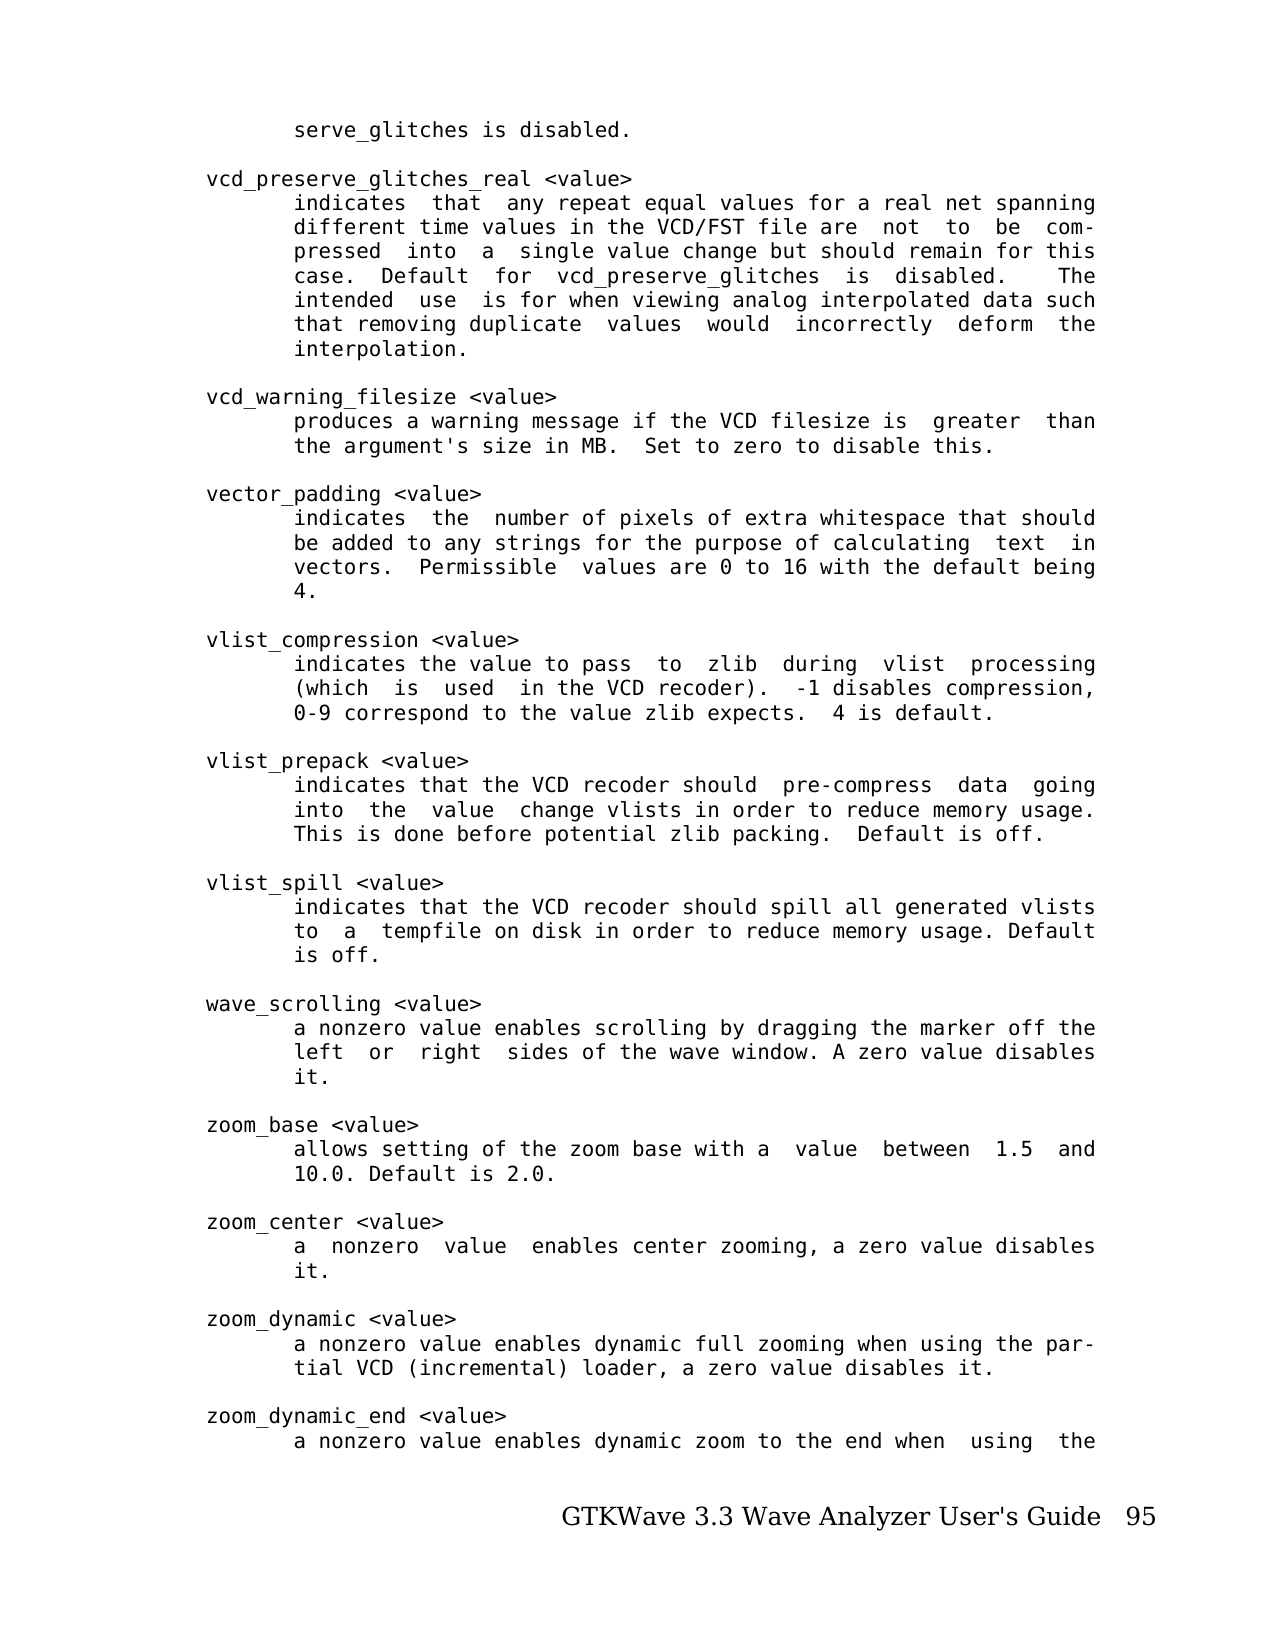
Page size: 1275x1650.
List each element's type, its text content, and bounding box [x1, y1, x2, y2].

text indicates that any repeat equal values for a real net spanning [118, 191, 1157, 215]
text vlist_compression <value> [118, 628, 1157, 652]
text wave_scrolling <value> [118, 992, 1157, 1016]
text allows setting of the zoom base with a value between 1.5 and [118, 1137, 1157, 1162]
text vector_padding <value> [118, 482, 1157, 506]
text be added to any strings for the purpose of calculating text in [118, 531, 1157, 555]
text (which is used in the VCD recoder). -1 disables compression, [118, 676, 1157, 701]
text into the value change vlists in order to reduce memory usage. [118, 798, 1157, 822]
text the argument's size in MB. Set to zero to disable this. [118, 434, 1157, 458]
text it. [118, 1259, 1157, 1283]
text zoom_center <value> [118, 1210, 1157, 1234]
text zoom_base <value> [118, 1113, 1157, 1137]
text is off. [118, 943, 1157, 968]
text This is done before potential zlib packing. Default is off. [118, 822, 1157, 846]
text indicates the number of pixels of extra whitespace that should [118, 506, 1157, 531]
text serve_glitches is disabled. [118, 118, 1157, 142]
text a nonzero value enables dynamic zoom to the end when using the [118, 1429, 1157, 1453]
text indicates that the VCD recoder should pre-compress data going [118, 773, 1157, 798]
text tial VCD (incremental) loader, a zero value disables it. [118, 1356, 1157, 1380]
text intended use is for when viewing analog interpolated data such [118, 288, 1157, 312]
text pressed into a single value change but should remain for this [118, 239, 1157, 264]
text left or right sides of the wave window. A zero value disables [118, 1040, 1157, 1065]
text 10.0. Default is 2.0. [118, 1162, 1157, 1186]
text to a tempfile on disk in order to reduce memory usage. Default [118, 919, 1157, 943]
text interpolation. [118, 337, 1157, 361]
text produces a warning message if the VCD filesize is greater than [118, 409, 1157, 434]
text vcd_preserve_glitches_real <value> [118, 167, 1157, 191]
text vlist_spill <value> [118, 871, 1157, 895]
text different time values in the VCD/FST file are not to be com‐ [118, 215, 1157, 239]
text indicates the value to pass to zlib during vlist processing [118, 652, 1157, 676]
text vcd_warning_filesize <value> [118, 385, 1157, 409]
text a nonzero value enables dynamic full zooming when using the par- [118, 1332, 1157, 1356]
text vectors. Permissible values are 0 to 16 with the default being [118, 555, 1157, 579]
text 0-9 correspond to the value zlib expects. 4 is default. [118, 701, 1157, 725]
text case. Default for vcd_preserve_glitches is disabled. The [118, 264, 1157, 288]
text vlist_prepack <value> [118, 749, 1157, 773]
text that removing duplicate values would incorrectly deform the [118, 312, 1157, 337]
text it. [118, 1065, 1157, 1089]
text zoom_dynamic_end <value> [118, 1404, 1157, 1429]
text indicates that the VCD recoder should spill all generated vlists [118, 895, 1157, 919]
text zoom_dynamic <value> [118, 1307, 1157, 1332]
text 4. [118, 579, 1157, 603]
text a nonzero value enables scrolling by dragging the marker off the [118, 1016, 1157, 1040]
text a nonzero value enables center zooming, a zero value disables [118, 1234, 1157, 1259]
